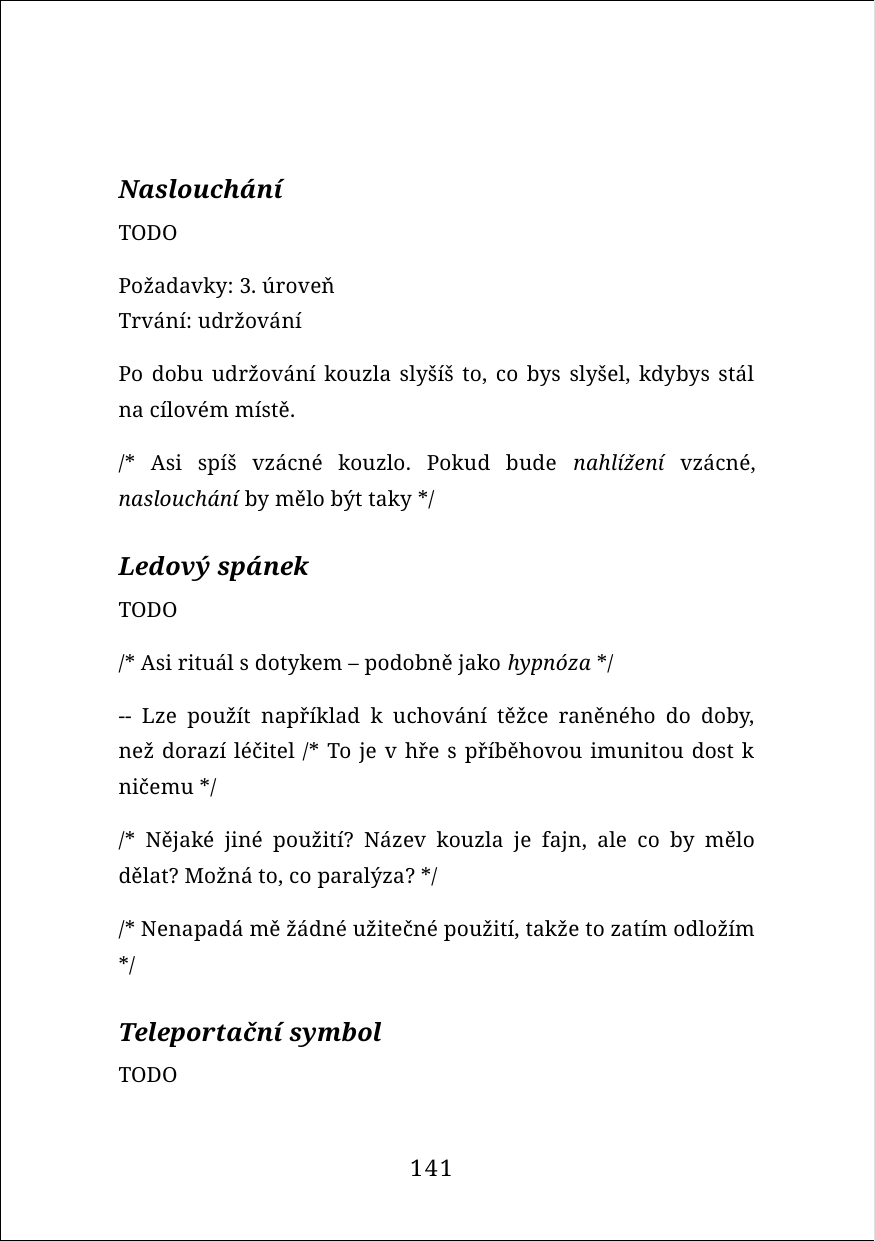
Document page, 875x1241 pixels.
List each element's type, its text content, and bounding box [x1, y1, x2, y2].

text TODO [118, 595, 756, 623]
subtitle Naslouchání [118, 172, 756, 206]
subtitle Teleportační symbol [118, 1015, 756, 1049]
text /* Nenapadá mě žádné užitečné použití, takže to zatím odložím */ [118, 914, 756, 978]
subtitle Ledový spánek [118, 549, 756, 583]
text Po dobu udržování kouzla slyšíš to, co bys slyšel, kdybys stál na cílovém místě. [118, 359, 756, 423]
text Požadavky: 3. úroveň Trvání: udržování [118, 271, 756, 335]
text /* Asi rituál s dotykem – podobně jako hypnóza */ [118, 648, 756, 676]
text TODO [118, 1061, 756, 1089]
text /* Asi spíš vzácné kouzlo. Pokud bude nahlížení vzácné, naslouchání by mělo být taky */ [118, 448, 756, 512]
text TODO [118, 218, 756, 246]
text -- Lze použít například k uchování těžce raněného do doby, než dorazí léčitel /* To je v hře s příběhovou imunitou dost k ničemu */ [118, 701, 756, 801]
text /* Nějaké jiné použití? Název kouzla je fajn, ale co by mělo dělat? Možná to, co paralýza? */ [118, 825, 756, 889]
